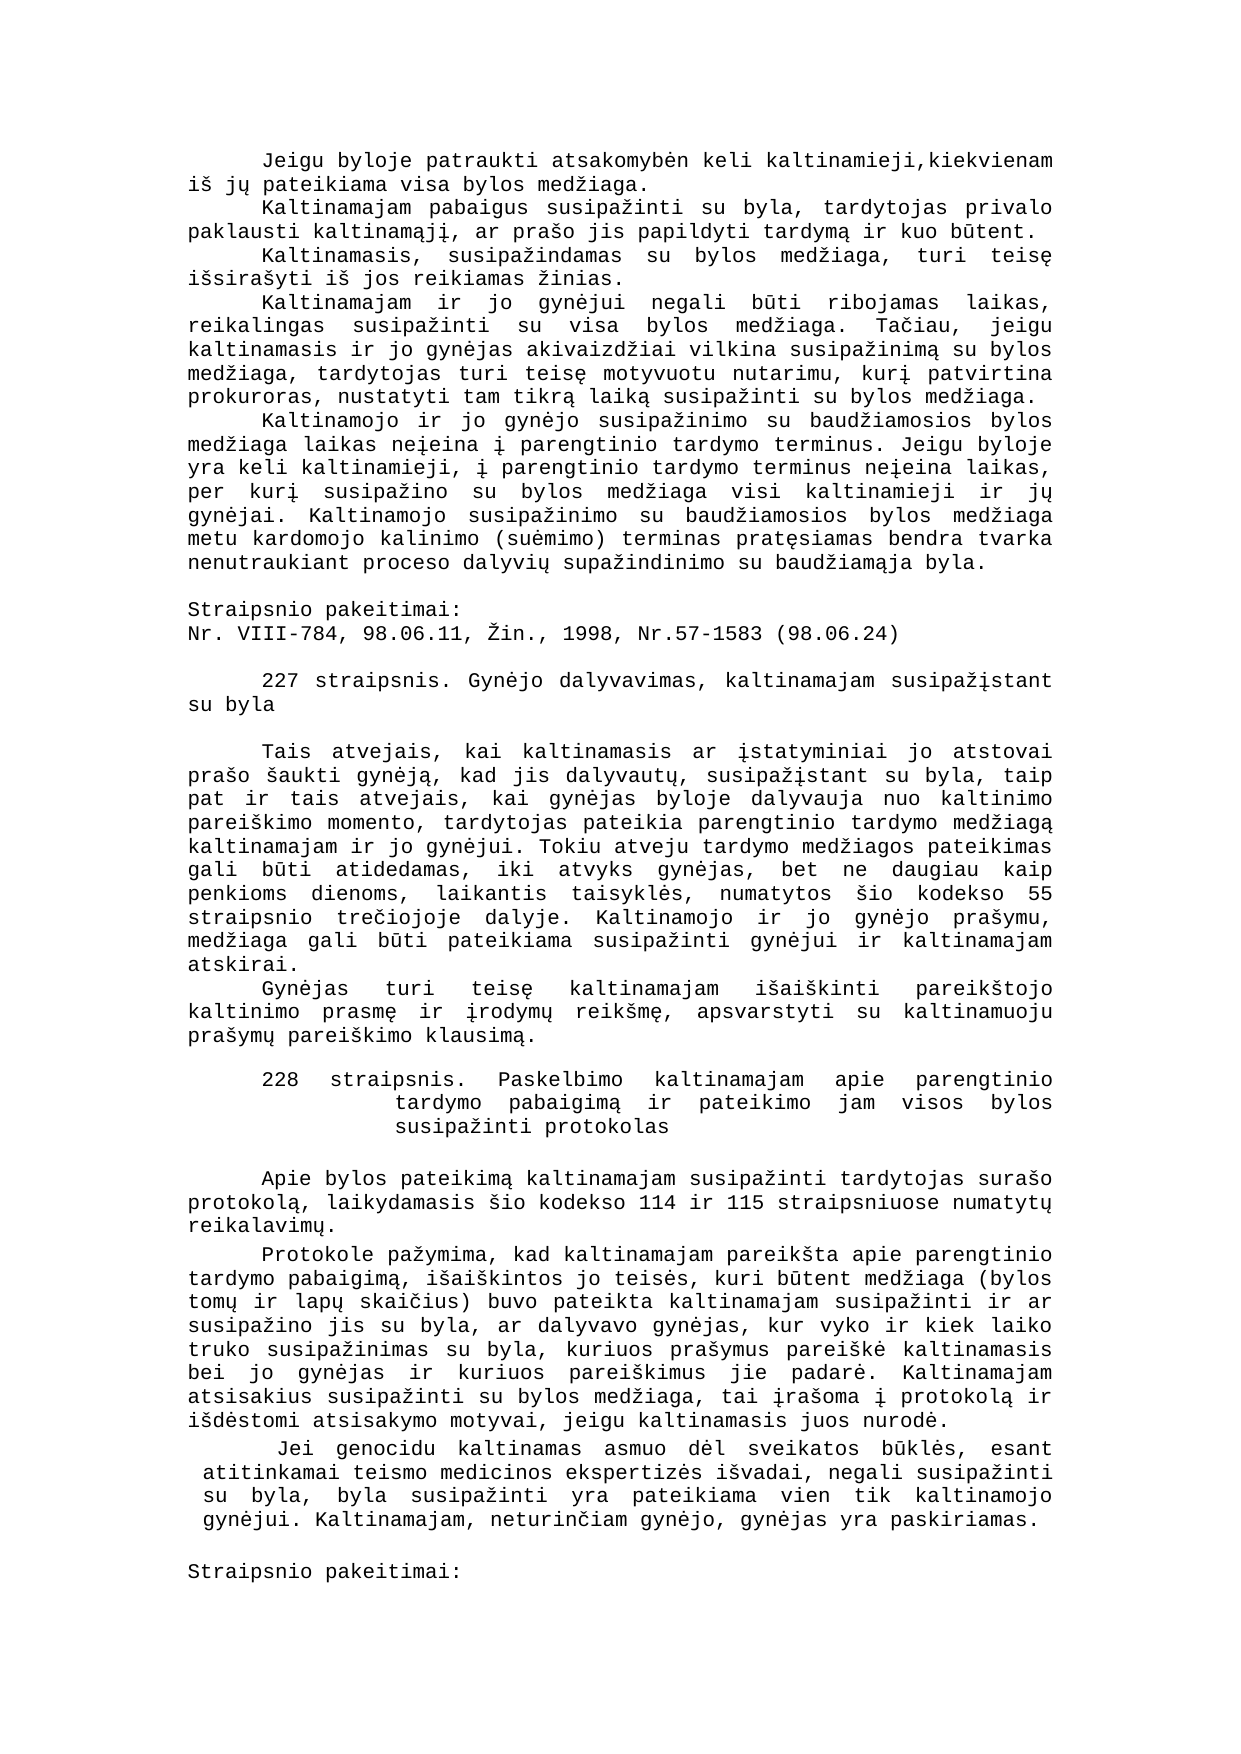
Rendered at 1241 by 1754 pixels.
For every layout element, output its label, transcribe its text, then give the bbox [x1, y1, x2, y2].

text Protokole pažymima, kad kaltinamajam pareikšta apie parengtinio tardymo pabaigimą, išaiškintos jo teisės, kuri būtent medžiaga (bylos tomų ir lapų skaičius) buvo pateikta kaltinamajam susipažinti ir ar susipažino jis su byla, ar dalyvavo gynėjas, kur vyko ir kiek laiko truko susipažinimas su byla, kuriuos prašymus pareiškė kaltinamasis bei jo gynėjas ir kuriuos pareiškimus jie padarė. Kaltinamajam atsisakius susipažinti su bylos medžiaga, tai įrašoma į protokolą ir išdėstomi atsisakymo motyvai, jeigu kaltinamasis juos nurodė. [187, 1244, 1053, 1433]
text Jeigu byloje patraukti atsakomybėn keli kaltinamieji,kiekvienam iš jų pateikiama visa bylos medžiaga. [187, 150, 1053, 197]
text Straipsnio pakeitimai: [187, 599, 1053, 623]
text Straipsnio pakeitimai: [187, 1561, 1053, 1585]
text Nr. VIII-784, 98.06.11, Žin., 1998, Nr.57-1583 (98.06.24) [187, 623, 1053, 647]
text Kaltinamasis, susipažindamas su bylos medžiaga, turi teisę išsirašyti iš jos reikiamas žinias. [187, 244, 1053, 292]
text 228 straipsnis. Paskelbimo kaltinamajam apie parengtinio tardymo pabaigimą ir pateikimo jam visos bylos susipažinti protokolas [261, 1068, 1053, 1139]
text Kaltinamajam ir jo gynėjui negali būti ribojamas laikas, reikalingas susipažinti su visa bylos medžiaga. Tačiau, jeigu kaltinamasis ir jo gynėjas akivaizdžiai vilkina susipažinimą su bylos medžiaga, tardytojas turi teisę motyvuotu nutarimu, kurį patvirtina prokuroras, nustatyti tam tikrą laiką susipažinti su bylos medžiaga. [187, 292, 1053, 410]
text Kaltinamajam pabaigus susipažinti su byla, tardytojas privalo paklausti kaltinamąjį, ar prašo jis papildyti tardymą ir kuo būtent. [187, 197, 1053, 244]
text Kaltinamojo ir jo gynėjo susipažinimo su baudžiamosios bylos medžiaga laikas neįeina į parengtinio tardymo terminus. Jeigu byloje yra keli kaltinamieji, į parengtinio tardymo terminus neįeina laikas, per kurį susipažino su bylos medžiaga visi kaltinamieji ir jų gynėjai. Kaltinamojo susipažinimo su baudžiamosios bylos medžiaga metu kardomojo kalinimo (suėmimo) terminas pratęsiamas bendra tvarka nenutraukiant proceso dalyvių supažindinimo su baudžiamąja byla. [187, 410, 1053, 576]
text Gynėjas turi teisę kaltinamajam išaiškinti pareikštojo kaltinimo prasmę ir įrodymų reikšmę, apsvarstyti su kaltinamuoju prašymų pareiškimo klausimą. [187, 978, 1053, 1048]
text Jei genocidu kaltinamas asmuo dėl sveikatos būklės, esant atitinkamai teismo medicinos ekspertizės išvadai, negali susipažinti su byla, byla susipažinti yra pateikiama vien tik kaltinamojo gynėjui. Kaltinamajam, neturinčiam gynėjo, gynėjas yra paskiriamas. [202, 1438, 1053, 1533]
text Apie bylos pateikimą kaltinamajam susipažinti tardytojas surašo protokolą, laikydamasis šio kodekso 114 ir 115 straipsniuose numatytų reikalavimų. [187, 1168, 1053, 1239]
text Tais atvejais, kai kaltinamasis ar įstatyminiai jo atstovai prašo šaukti gynėją, kad jis dalyvautų, susipažįstant su byla, taip pat ir tais atvejais, kai gynėjas byloje dalyvauja nuo kaltinimo pareiškimo momento, tardytojas pateikia parengtinio tardymo medžiagą kaltinamajam ir jo gynėjui. Tokiu atveju tardymo medžiagos pateikimas gali būti atidedamas, iki atvyks gynėjas, bet ne daugiau kaip penkioms dienoms, laikantis taisyklės, numatytos šio kodekso 55 straipsnio trečiojoje dalyje. Kaltinamojo ir jo gynėjo prašymu, medžiaga gali būti pateikiama susipažinti gynėjui ir kaltinamajam atskirai. [187, 741, 1053, 978]
text 227 straipsnis. Gynėjo dalyvavimas, kaltinamajam susipažįstant su byla [187, 670, 1053, 717]
